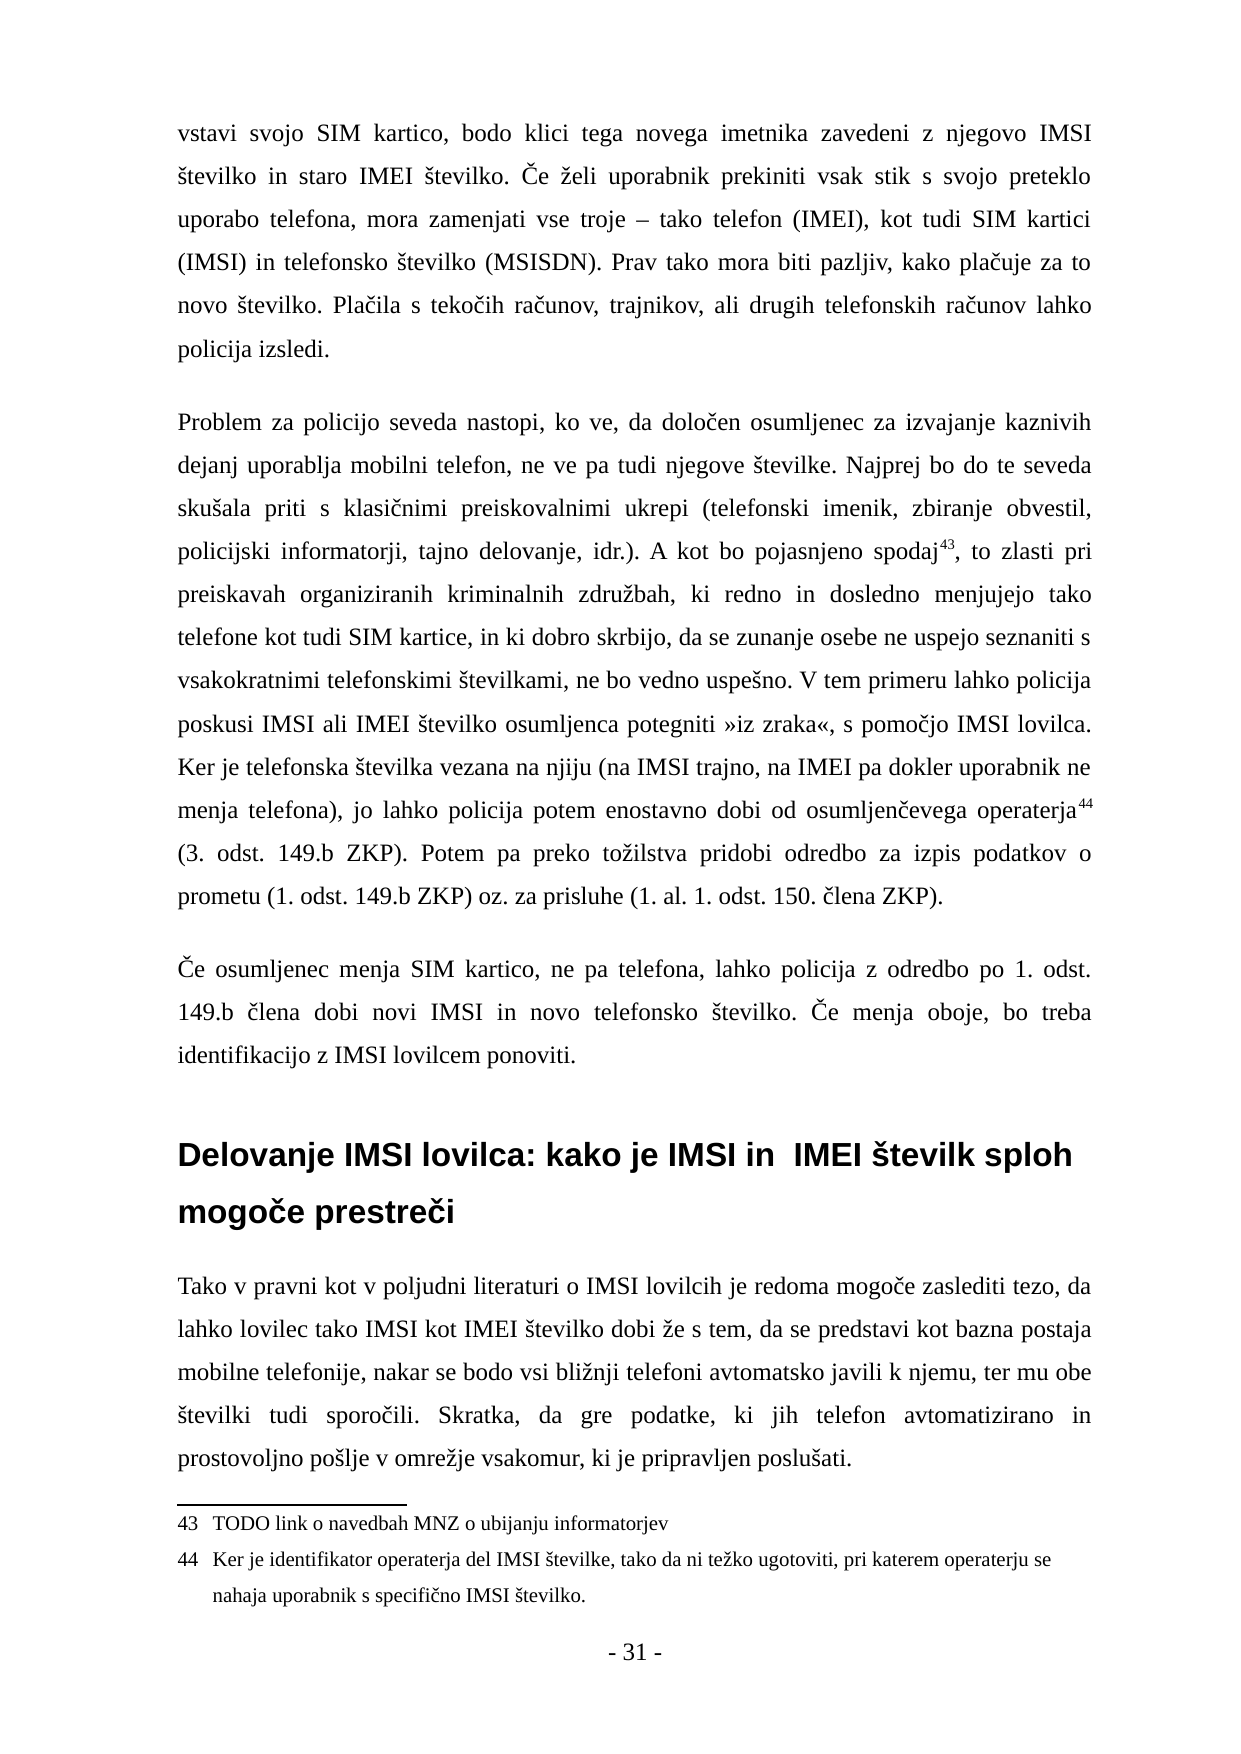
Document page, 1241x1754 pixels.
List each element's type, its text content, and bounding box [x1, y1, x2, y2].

text Tako v pravni kot v poljudni literaturi o IMSI lovilcih je redoma mogoče zaslediti tezo, da lahko lovilec tako IMSI kot IMEI številko dobi že s tem, da se predstavi kot bazna postaja mobilne telefonije, nakar se bodo vsi bližnji telefoni avtomatsko javili k njemu, ter mu obe številki tudi sporočili. Skratka, da gre podatke, ki jih telefon avtomatizirano in prostovoljno pošlje v omrežje vsakomur, ki je pripravljen poslušati. [177, 1271, 1093, 1472]
text Problem za policijo seveda nastopi, ko ve, da določen osumljenec za izvajanje kaznivih dejanj uporablja mobilni telefon, ne ve pa tudi njegove številke. Najprej bo do te seveda skušala priti s klasičnimi preiskovalnimi ukrepi (telefonski imenik, zbiranje obvestil, policijski informatorji, tajno delovanje, idr.). A kot bo pojasnjeno spodaj, to zlasti pri preiskavah organiziranih kriminalnih združbah, ki redno in dosledno menjujejo tako telefone kot tudi SIM kartice, in ki dobro skrbijo, da se zunanje osebe ne uspejo seznaniti s vsakokratnimi telefonskimi številkami, ne bo vedno uspešno. V tem primeru lahko policija poskusi IMSI ali IMEI številko osumljenca potegniti »iz zraka«, s pomočjo IMSI lovilca. Ker je telefonska številka vezana na njiju (na IMSI trajno, na IMEI pa dokler uporabnik ne menja telefona), jo lahko policija potem enostavno dobi od osumljenčevega operaterja (3. odst. 149.b ZKP). Potem pa preko tožilstva pridobi odredbo za izpis podatkov o prometu (1. odst. 149.b ZKP) oz. za prisluhe (1. al. 1. odst. 150. člena ZKP). [177, 407, 1093, 910]
text Če osumljenec menja SIM kartico, ne pa telefona, lahko policija z odredbo po 1. odst. 149.b člena dobi novi IMSI in novo telefonsko številko. Če menja oboje, bo treba identifikacijo z IMSI lovilcem ponoviti. [177, 954, 1093, 1069]
text Ker je identifikator operaterja del IMSI številke, tako da ni težko ugotoviti, pri katerem operaterju se nahaja uporabnik s specifično IMSI številko. [177, 1547, 1093, 1607]
text vstavi svojo SIM kartico, bodo klici tega novega imetnika zavedeni z njegovo IMSI številko in staro IMEI številko. Če želi uporabnik prekiniti vsak stik s svojo preteklo uporabo telefona, mora zamenjati vse troje – tako telefon (IMEI), kot tudi SIM kartici (IMSI) in telefonsko številko (MSISDN). Prav tako mora biti pazljiv, kako plačuje za to novo številko. Plačila s tekočih računov, trajnikov, ali drugih telefonskih računov lahko policija izsledi. [177, 118, 1093, 362]
text TODO link o navedbah MNZ o ubijanju informatorjev [177, 1511, 1093, 1535]
subtitle Delovanje IMSI lovilca: kako je IMSI in IMEI številk sploh mogoče prestreči [177, 1135, 1093, 1231]
